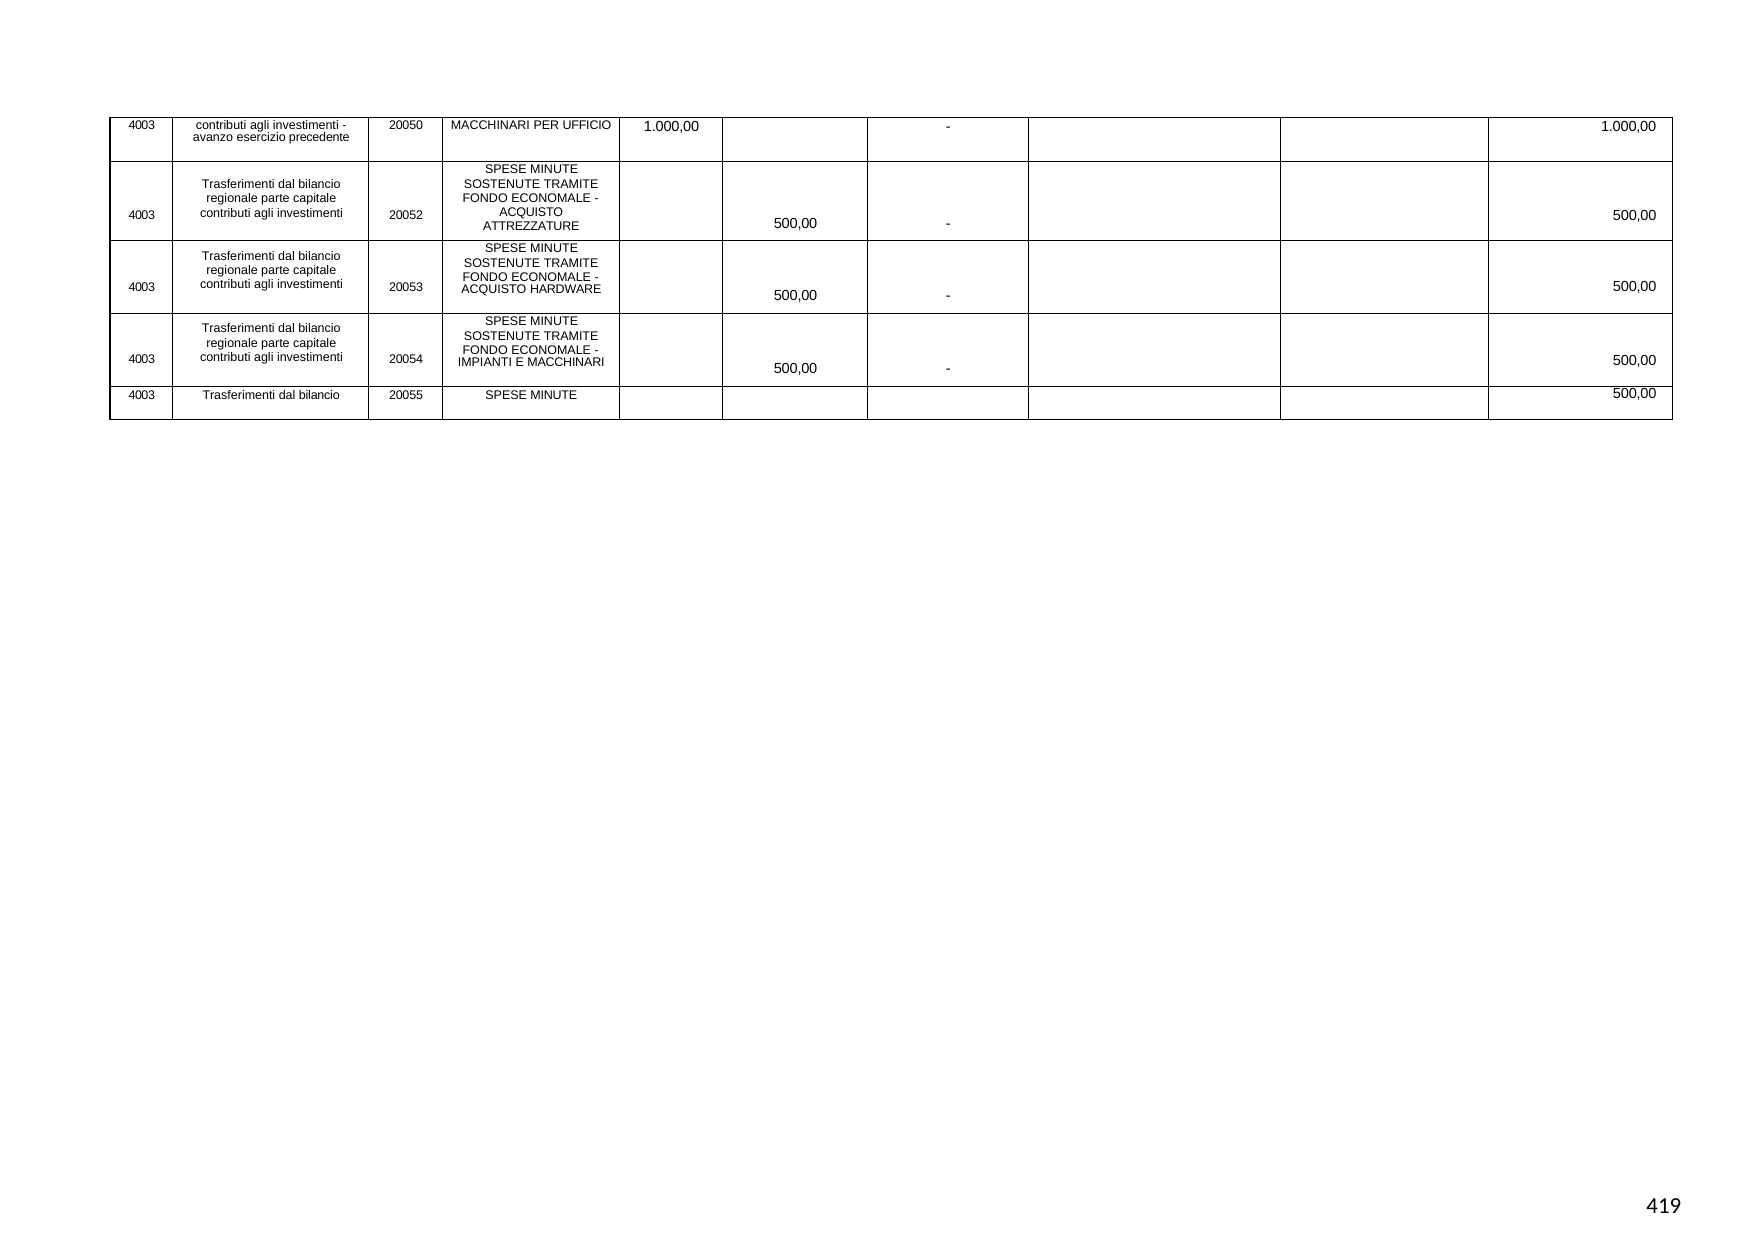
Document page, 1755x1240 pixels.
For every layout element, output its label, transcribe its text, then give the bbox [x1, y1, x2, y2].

table_cell MACCHINARI PER UFFICIO [443, 118, 619, 161]
table_cell SPESE MINUTE SOSTENUTE TRAMITE FONDO ECONOMALE - ACQUISTO ATTREZZATURE [443, 162, 619, 240]
table_cell 20054 [369, 314, 442, 386]
table_cell 1.000,00 [1489, 118, 1672, 161]
table_cell 4003 [111, 314, 172, 386]
table_cell [1029, 387, 1280, 418]
table_cell 500,00 [1489, 241, 1672, 313]
table_cell [1281, 162, 1488, 240]
table_cell Trasferimenti dal bilancio [173, 387, 368, 418]
table_cell SPESE MINUTE SOSTENUTE TRAMITE FONDO ECONOMALE - IMPIANTI E MACCHINARI [443, 314, 619, 386]
table_cell - [868, 314, 1028, 386]
table_cell SPESE MINUTE [443, 387, 619, 418]
table_cell contributi agli investimenti - avanzo esercizio precedente [173, 118, 368, 161]
table_cell Trasferimenti dal bilancio regionale parte capitale contributi agli investimenti [173, 241, 368, 313]
table_cell 500,00 [723, 314, 867, 386]
table_cell [1029, 118, 1280, 161]
table_cell 500,00 [723, 162, 867, 240]
table_cell [868, 387, 1028, 418]
table_cell [1029, 162, 1280, 240]
table_cell [1029, 314, 1280, 386]
table_cell - [868, 162, 1028, 240]
table_cell [723, 118, 867, 161]
table_cell [1281, 387, 1488, 418]
table_cell 500,00 [723, 241, 867, 313]
table_cell [723, 387, 867, 418]
table_cell 20050 [369, 118, 442, 161]
table_cell 20055 [369, 387, 442, 418]
table_cell [620, 387, 722, 418]
table_cell [1281, 314, 1488, 386]
table_cell [1029, 241, 1280, 313]
table_cell - [868, 241, 1028, 313]
table_cell 500,00 [1489, 162, 1672, 240]
table_cell 20053 [369, 241, 442, 313]
table_cell [620, 162, 722, 240]
table_cell [1281, 241, 1488, 313]
table_cell Trasferimenti dal bilancio regionale parte capitale contributi agli investimenti [173, 162, 368, 240]
table_cell 1.000,00 [620, 118, 722, 161]
table_cell 4003 [111, 118, 172, 161]
table_cell 20052 [369, 162, 442, 240]
table_cell 500,00 [1489, 387, 1672, 418]
table_cell - [868, 118, 1028, 161]
table_cell SPESE MINUTE SOSTENUTE TRAMITE FONDO ECONOMALE - ACQUISTO HARDWARE [443, 241, 619, 313]
table_cell [620, 241, 722, 313]
table_cell Trasferimenti dal bilancio regionale parte capitale contributi agli investimenti [173, 314, 368, 386]
table_cell 4003 [111, 162, 172, 240]
table_cell [1281, 118, 1488, 161]
table_cell [620, 314, 722, 386]
table_cell 4003 [111, 241, 172, 313]
table_cell 4003 [111, 387, 172, 418]
table_cell 500,00 [1489, 314, 1672, 386]
